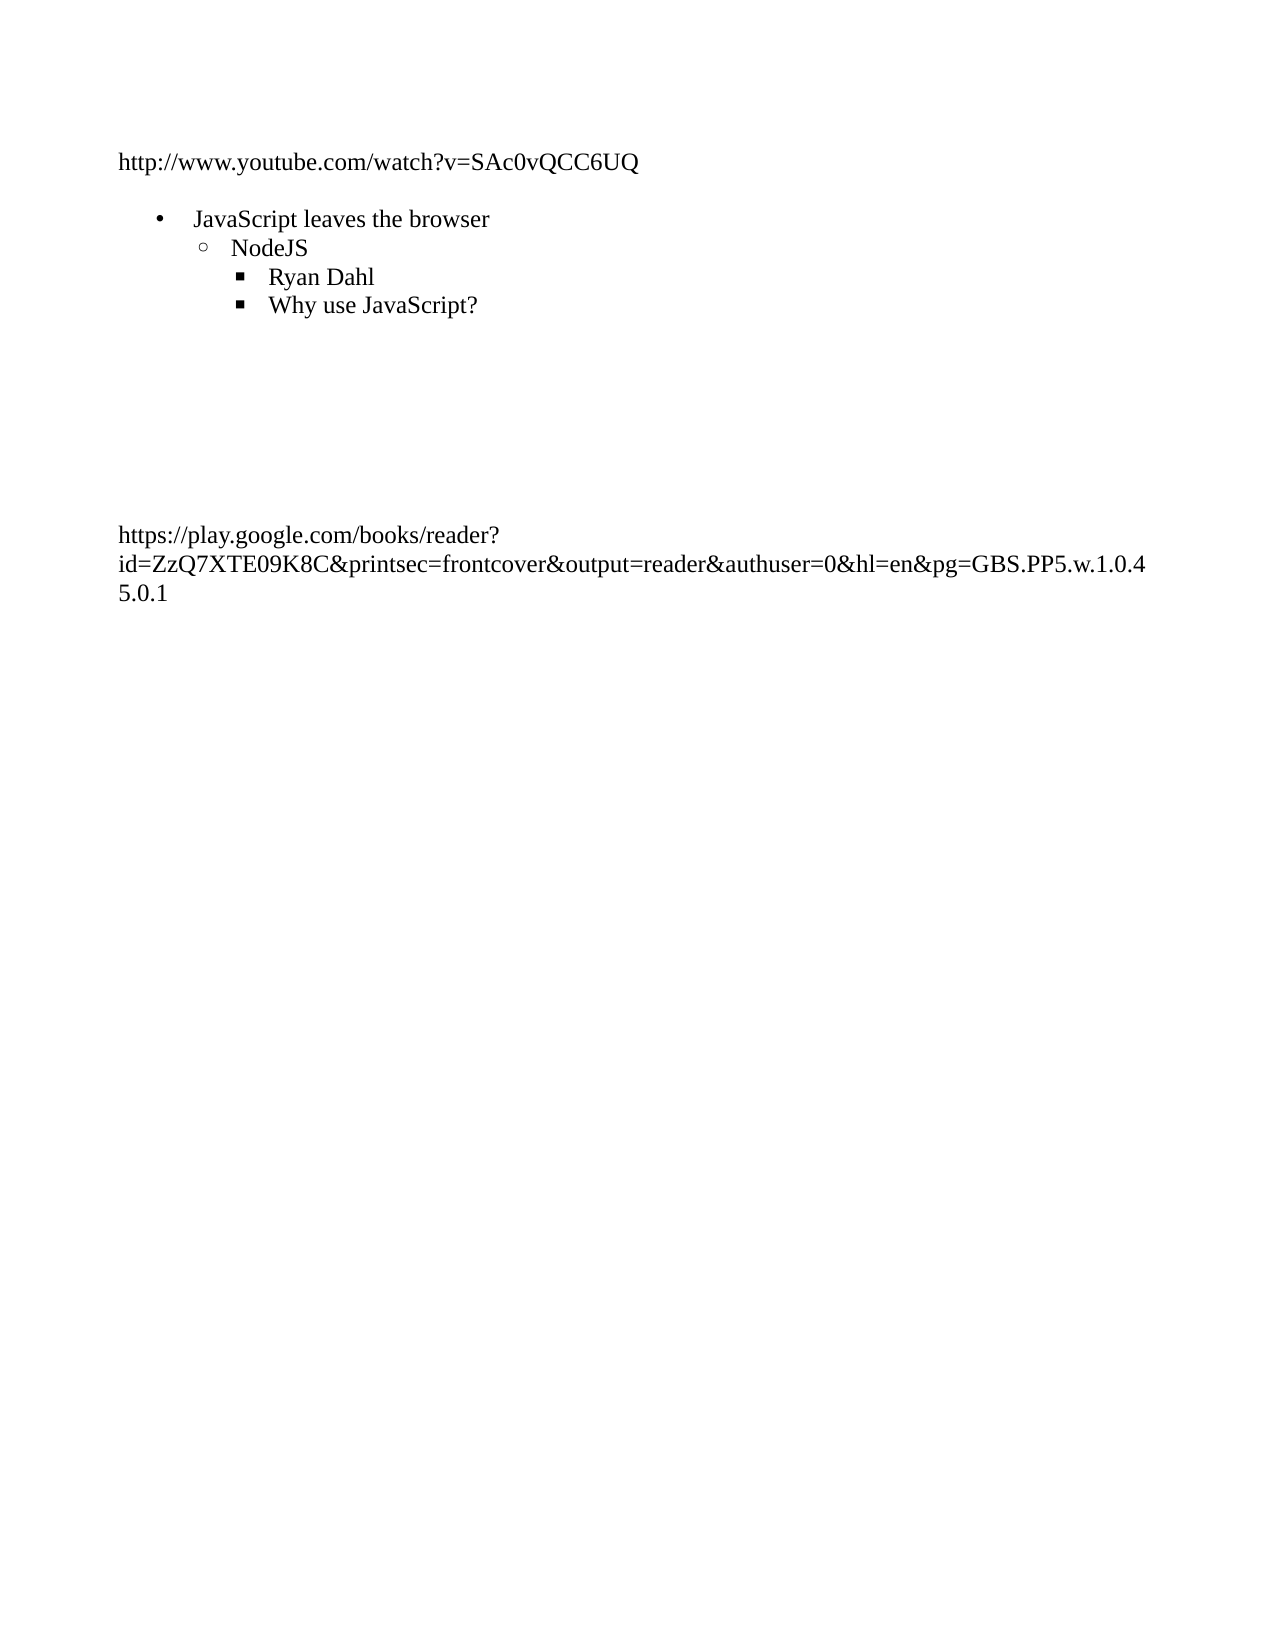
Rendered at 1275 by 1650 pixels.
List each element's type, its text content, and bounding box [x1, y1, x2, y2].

list NodeJS [193, 233, 1157, 262]
text http://www.youtube.com/watch?v=SAc0vQCC6UQ [118, 147, 1157, 176]
list Ryan Dahl [231, 262, 1157, 291]
text https://play.google.com/books/reader?id=ZzQ7XTE09K8C&printsec=frontcover&output=reader&authuser=0&hl=en&pg=GBS.PP5.w.1.0.45.0.1 [118, 521, 1157, 607]
list Why use JavaScript? [231, 291, 1157, 319]
list JavaScript leaves the browser [156, 204, 1157, 233]
